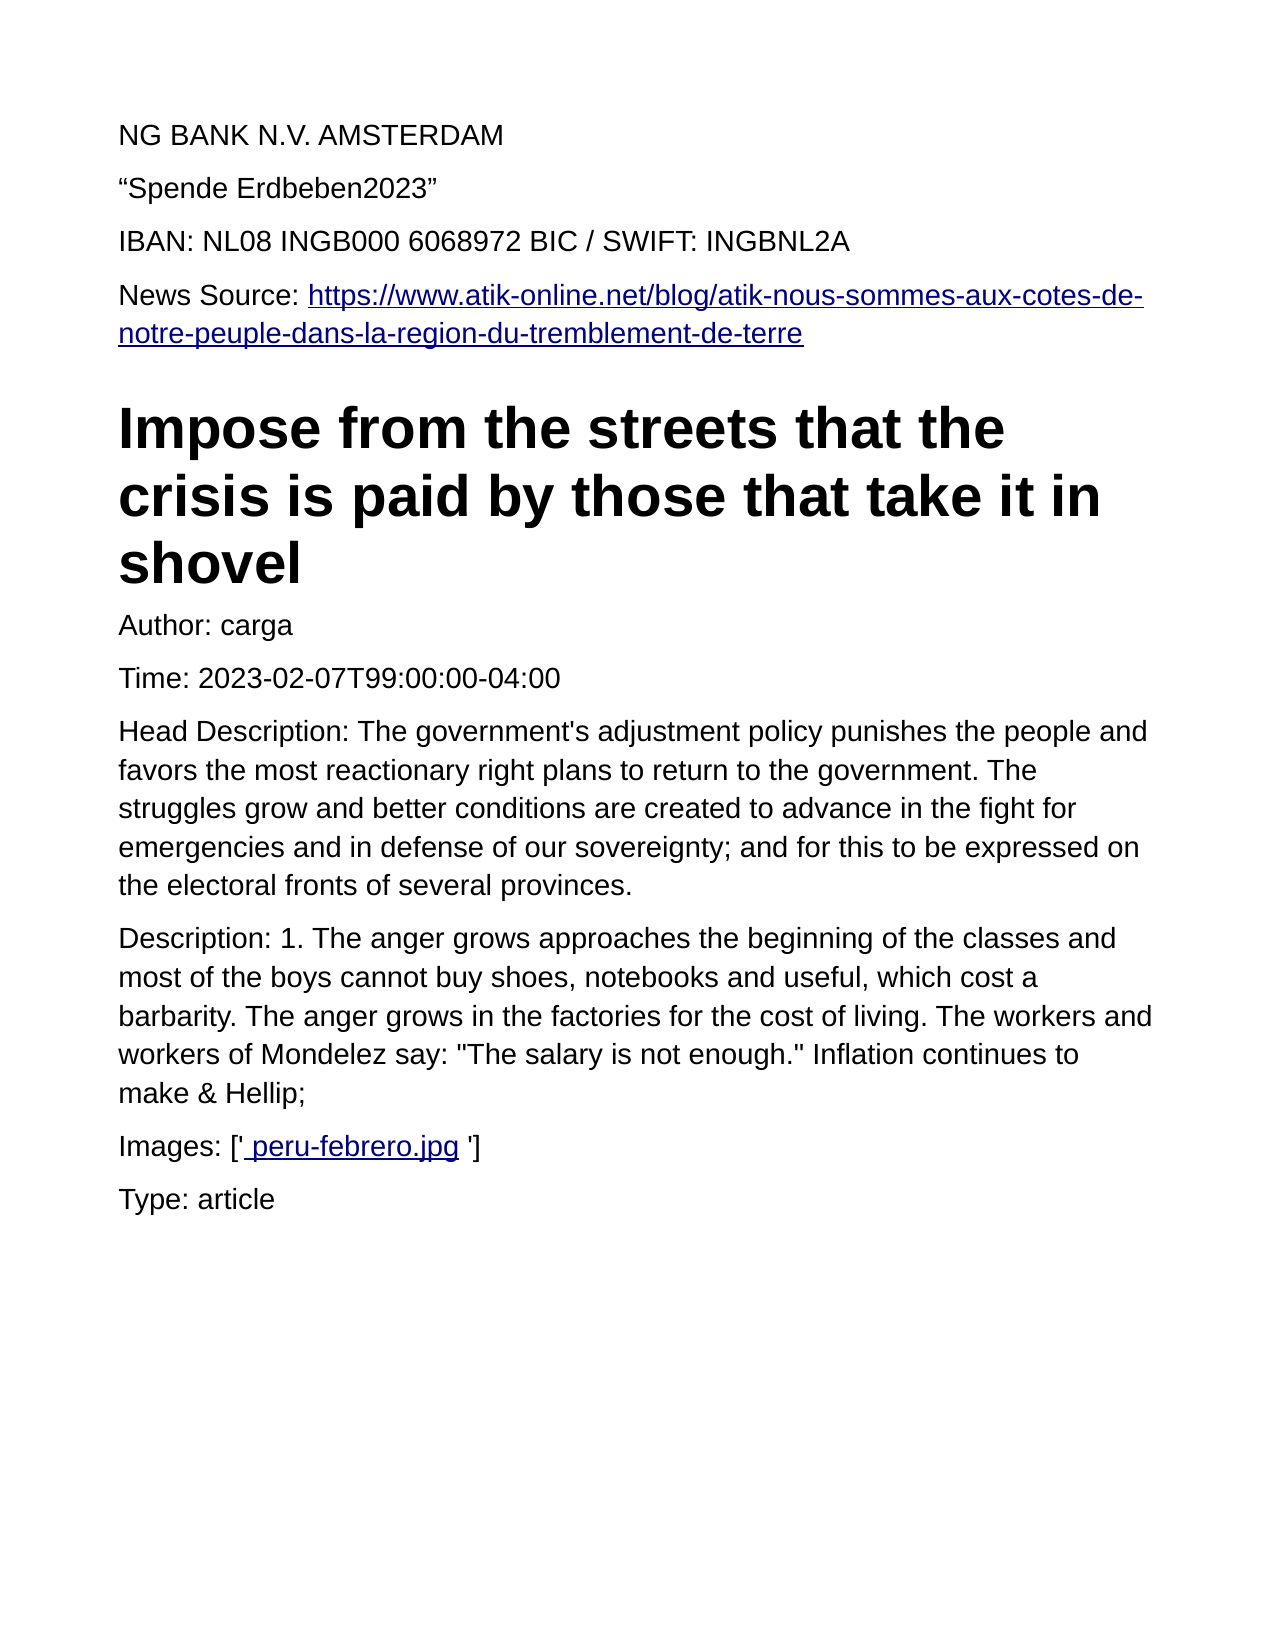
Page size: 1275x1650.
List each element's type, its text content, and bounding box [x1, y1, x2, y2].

text Description: 1. The anger grows approaches the beginning of the classes and most of the boys cannot buy shoes, notebooks and useful, which cost a barbarity. The anger grows in the factories for the cost of living. The workers and workers of Mondelez say: "The salary is not enough." Inflation continues to make & Hellip; [118, 921, 1157, 1109]
text NG BANK N.V. AMSTERDAM [118, 118, 1157, 152]
text News Source: https://www.atik-online.net/blog/atik-nous-sommes-aux-cotes-de-notre-peuple-dans-la-region-du-tremblement-de-terre [118, 277, 1157, 349]
text Type: article [118, 1182, 1157, 1215]
text Time: 2023-02-07T99:00:00-04:00 [118, 661, 1157, 694]
subtitle Impose from the streets that the crisis is paid by those that take it in shovel [118, 394, 1157, 595]
text Images: [' peru-febrero.jpg '] [118, 1129, 1157, 1162]
text “Spende Erdbeben2023” [118, 171, 1157, 205]
text Head Description: The government's adjustment policy punishes the people and favors the most reactionary right plans to return to the government. The struggles grow and better conditions are created to advance in the fight for emergencies and in defense of our sovereignty; and for this to be expressed on the electoral fronts of several provinces. [118, 714, 1157, 902]
text Author: carga [118, 608, 1157, 641]
text IBAN: NL08 INGB000 6068972 BIC / SWIFT: INGBNL2A [118, 224, 1157, 258]
